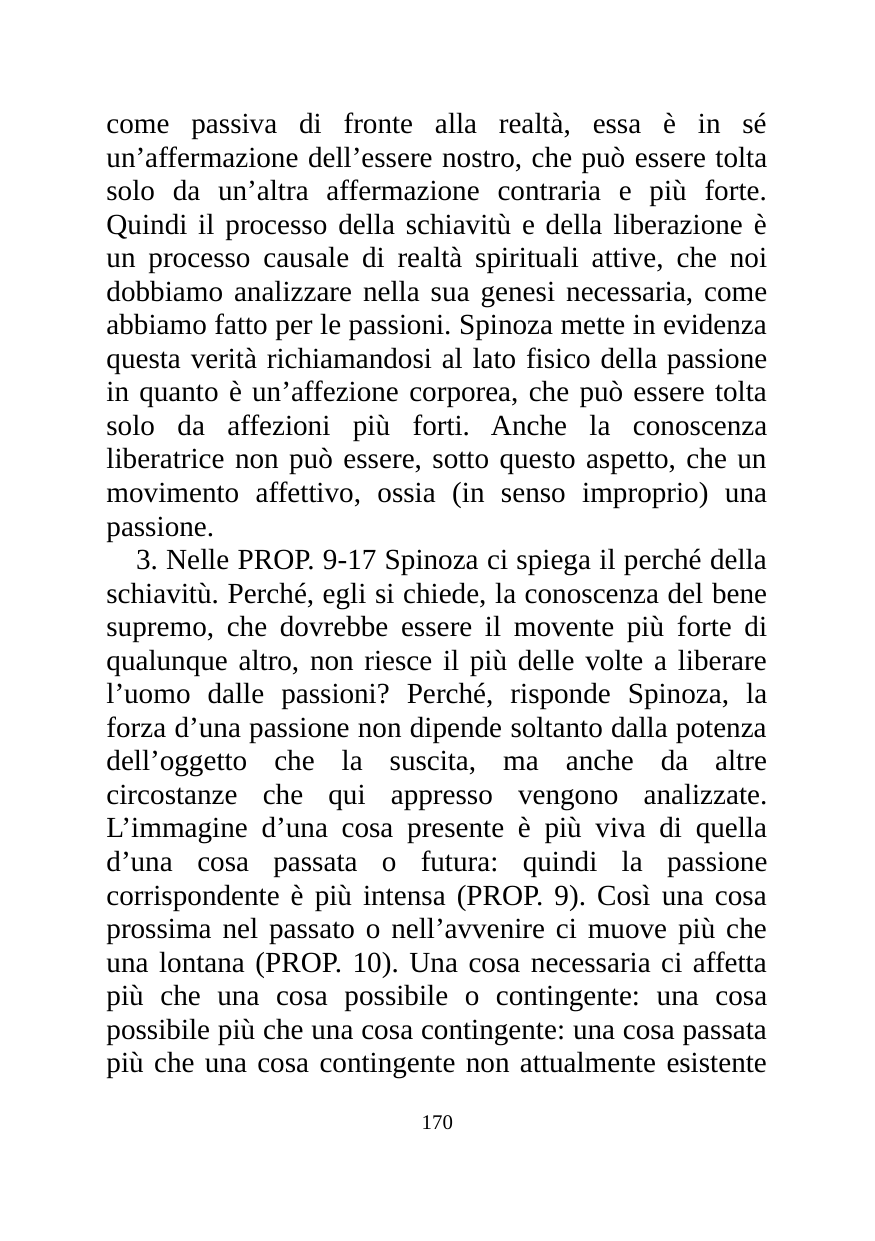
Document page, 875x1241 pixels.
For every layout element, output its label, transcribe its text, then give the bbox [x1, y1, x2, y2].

text 3. Nelle PROP. 9-17 Spinoza ci spiega il perché della schiavitù. Perché, egli si chiede, la conoscenza del bene supremo, che dovrebbe essere il movente più forte di qualunque altro, non riesce il più delle volte a liberare l’uomo dalle passioni? Perché, risponde Spinoza, la forza d’una passione non dipende soltanto dalla potenza dell’oggetto che la suscita, ma anche da altre circostanze che qui appresso vengono analizzate. L’immagine d’una cosa presente è più viva di quella d’una cosa passata o futura: quindi la passione corrispondente è più intensa (PROP. 9). Così una cosa prossima nel passato o nell’avvenire ci muove più che una lontana (PROP. 10). Una cosa necessaria ci affetta più che una cosa possibile o contingente: una cosa possibile più che una cosa contingente: una cosa passata più che una cosa contingente non attualmente esistente [106, 542, 768, 1079]
text come passiva di fronte alla realtà, essa è in sé un’affermazione dell’essere nostro, che può essere tolta solo da un’altra affermazione contraria e più forte. Quindi il processo della schiavitù e della liberazione è un processo causale di realtà spirituali attive, che noi dobbiamo analizzare nella sua genesi necessaria, come abbiamo fatto per le passioni. Spinoza mette in evidenza questa verità richiamandosi al lato fisico della passione in quanto è un’affezione corporea, che può essere tolta solo da affezioni più forti. Anche la conoscenza liberatrice non può essere, sotto questo aspetto, che un movimento affettivo, ossia (in senso improprio) una passione. [106, 106, 768, 542]
